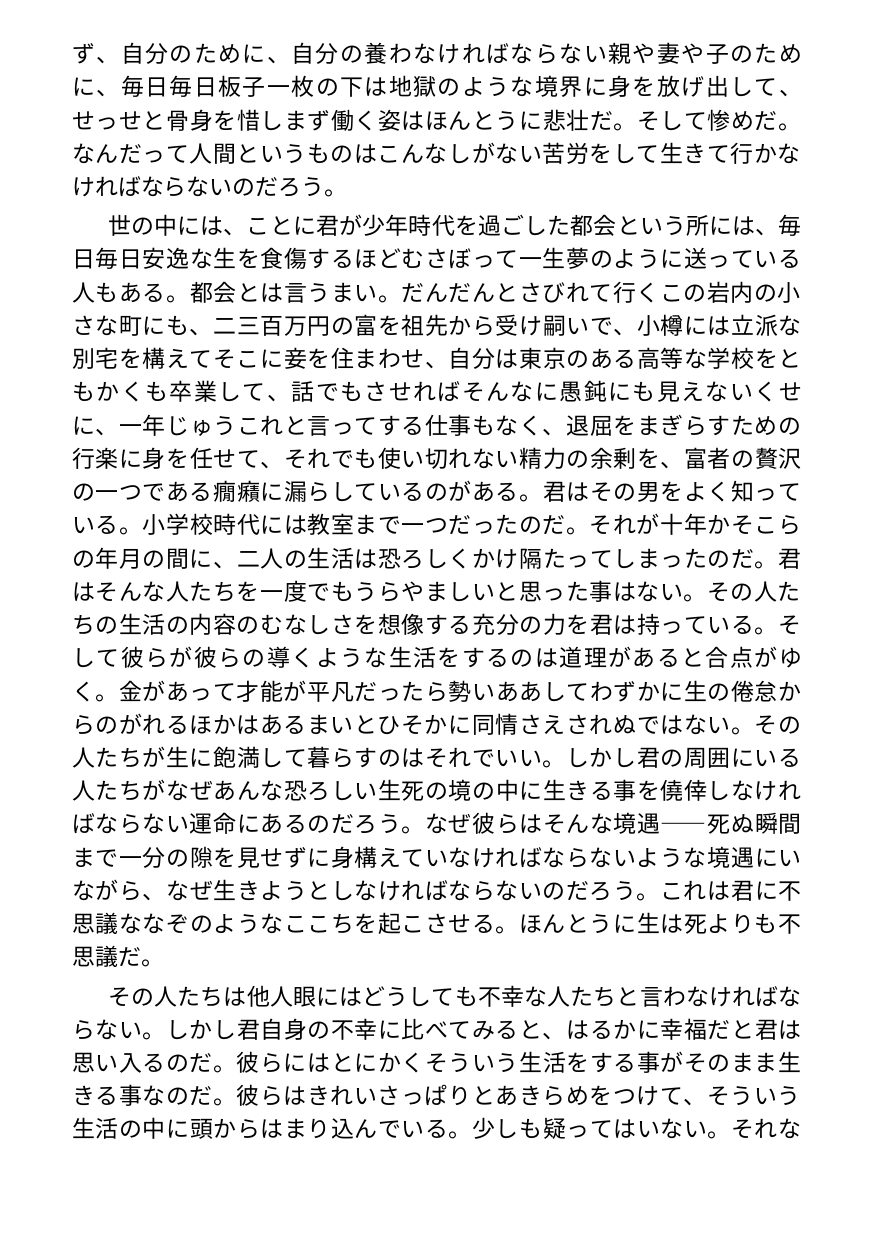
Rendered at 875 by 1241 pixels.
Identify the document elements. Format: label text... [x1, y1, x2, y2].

text その人たちは他人眼にはどうしても不幸な人たちと言わなければならない。しかし君自身の不幸に比べてみると、はるかに幸福だと君は思い入るのだ。彼らにはとにかくそういう生活をする事がそのまま生きる事なのだ。彼らはきれいさっぱりとあきらめをつけて、そういう生活の中に頭からはまり込んでいる。少しも疑ってはいない。それな [72, 978, 802, 1144]
text 世の中には、ことに君が少年時代を過ごした都会という所には、毎日毎日安逸な生を食傷するほどむさぼって一生夢のように送っている人もある。都会とは言うまい。だんだんとさびれて行くこの岩内の小さな町にも、二三百万円の富を祖先から受け嗣いで、小樽には立派な別宅を構えてそこに妾を住まわせ、自分は東京のある高等な学校をともかくも卒業して、話でもさせればそんなに愚鈍にも見えないくせに、一年じゅうこれと言ってする仕事もなく、退屈をまぎらすための行楽に身を任せて、それでも使い切れない精力の余剰を、富者の贅沢の一つである癇癪に漏らしているのがある。君はその男をよく知っている。小学校時代には教室まで一つだったのだ。それが十年かそこらの年月の間に、二人の生活は恐ろしくかけ隔たってしまったのだ。君はそんな人たちを一度でもうらやましいと思った事はない。その人たちの生活の内容のむなしさを想像する充分の力を君は持っている。そして彼らが彼らの導くような生活をするのは道理があると合点がゆく。金があって才能が平凡だったら勢いああしてわずかに生の倦怠からのがれるほかはあるまいとひそかに同情さえされぬではない。その人たちが生に飽満して暮らすのはそれでいい。しかし君の周囲にいる人たちがなぜあんな恐ろしい生死の境の中に生きる事を僥倖しなければならない運命にあるのだろう。なぜ彼らはそんな境遇――死ぬ瞬間まで一分の隙を見せずに身構えていなければならないような境遇にいながら、なぜ生きようとしなければならないのだろう。これは君に不思議ななぞのようなここちを起こさせる。ほんとうに生は死よりも不思議だ。 [72, 208, 802, 972]
text ず、自分のために、自分の養わなければならない親や妻や子のために、毎日毎日板子一枚の下は地獄のような境界に身を放げ出して、せっせと骨身を惜しまず働く姿はほんとうに悲壮だ。そして惨めだ。なんだって人間というものはこんなしがない苦労をして生きて行かなければならないのだろう。 [72, 36, 802, 202]
